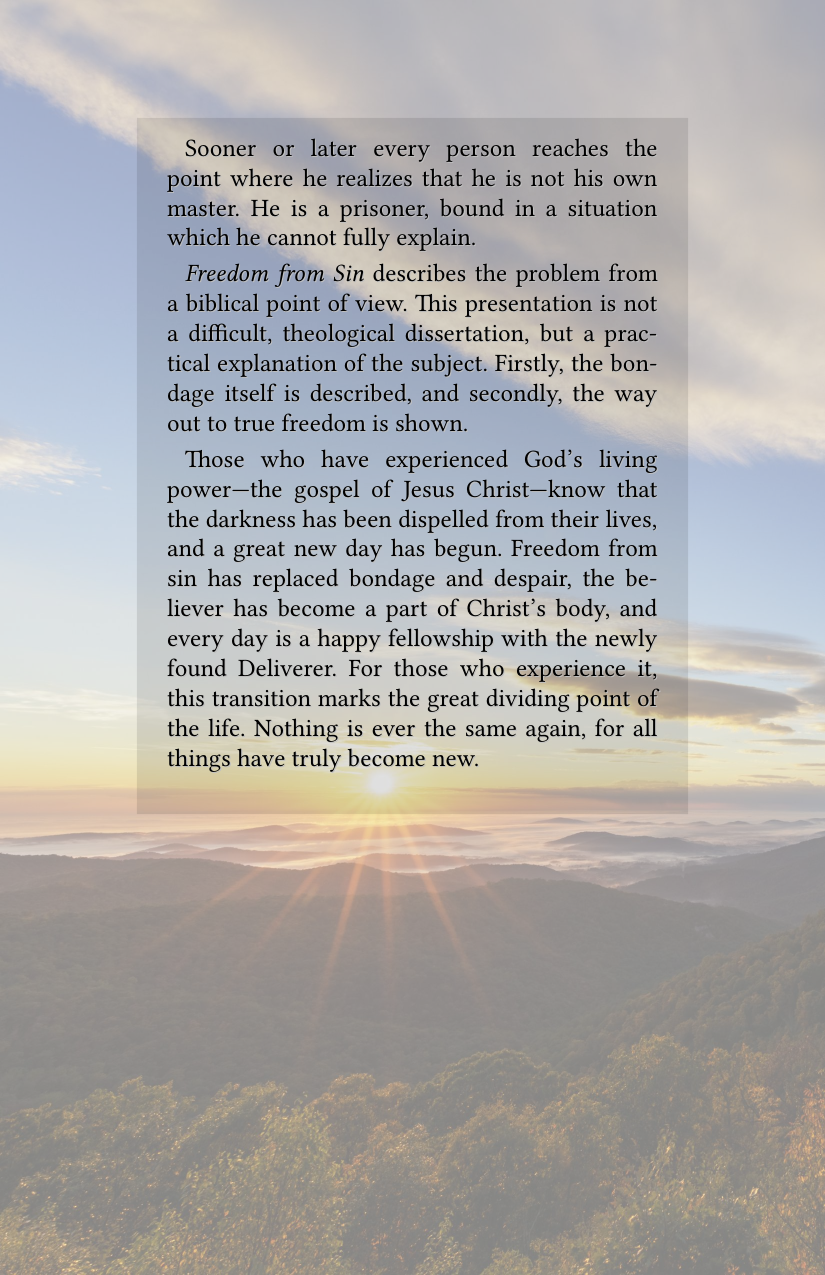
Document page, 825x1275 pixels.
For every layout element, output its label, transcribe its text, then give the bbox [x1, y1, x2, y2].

text The carnal mind is the law of sin, the stony heart and the power of sin which rules in the life of the individual against the will of the mind. It is not that the flesh is the master of the mind. Rather, the flesh is subject to another power which it finds itself forced to obey while ever that power remains in control. [0, 0, 825, 1275]
